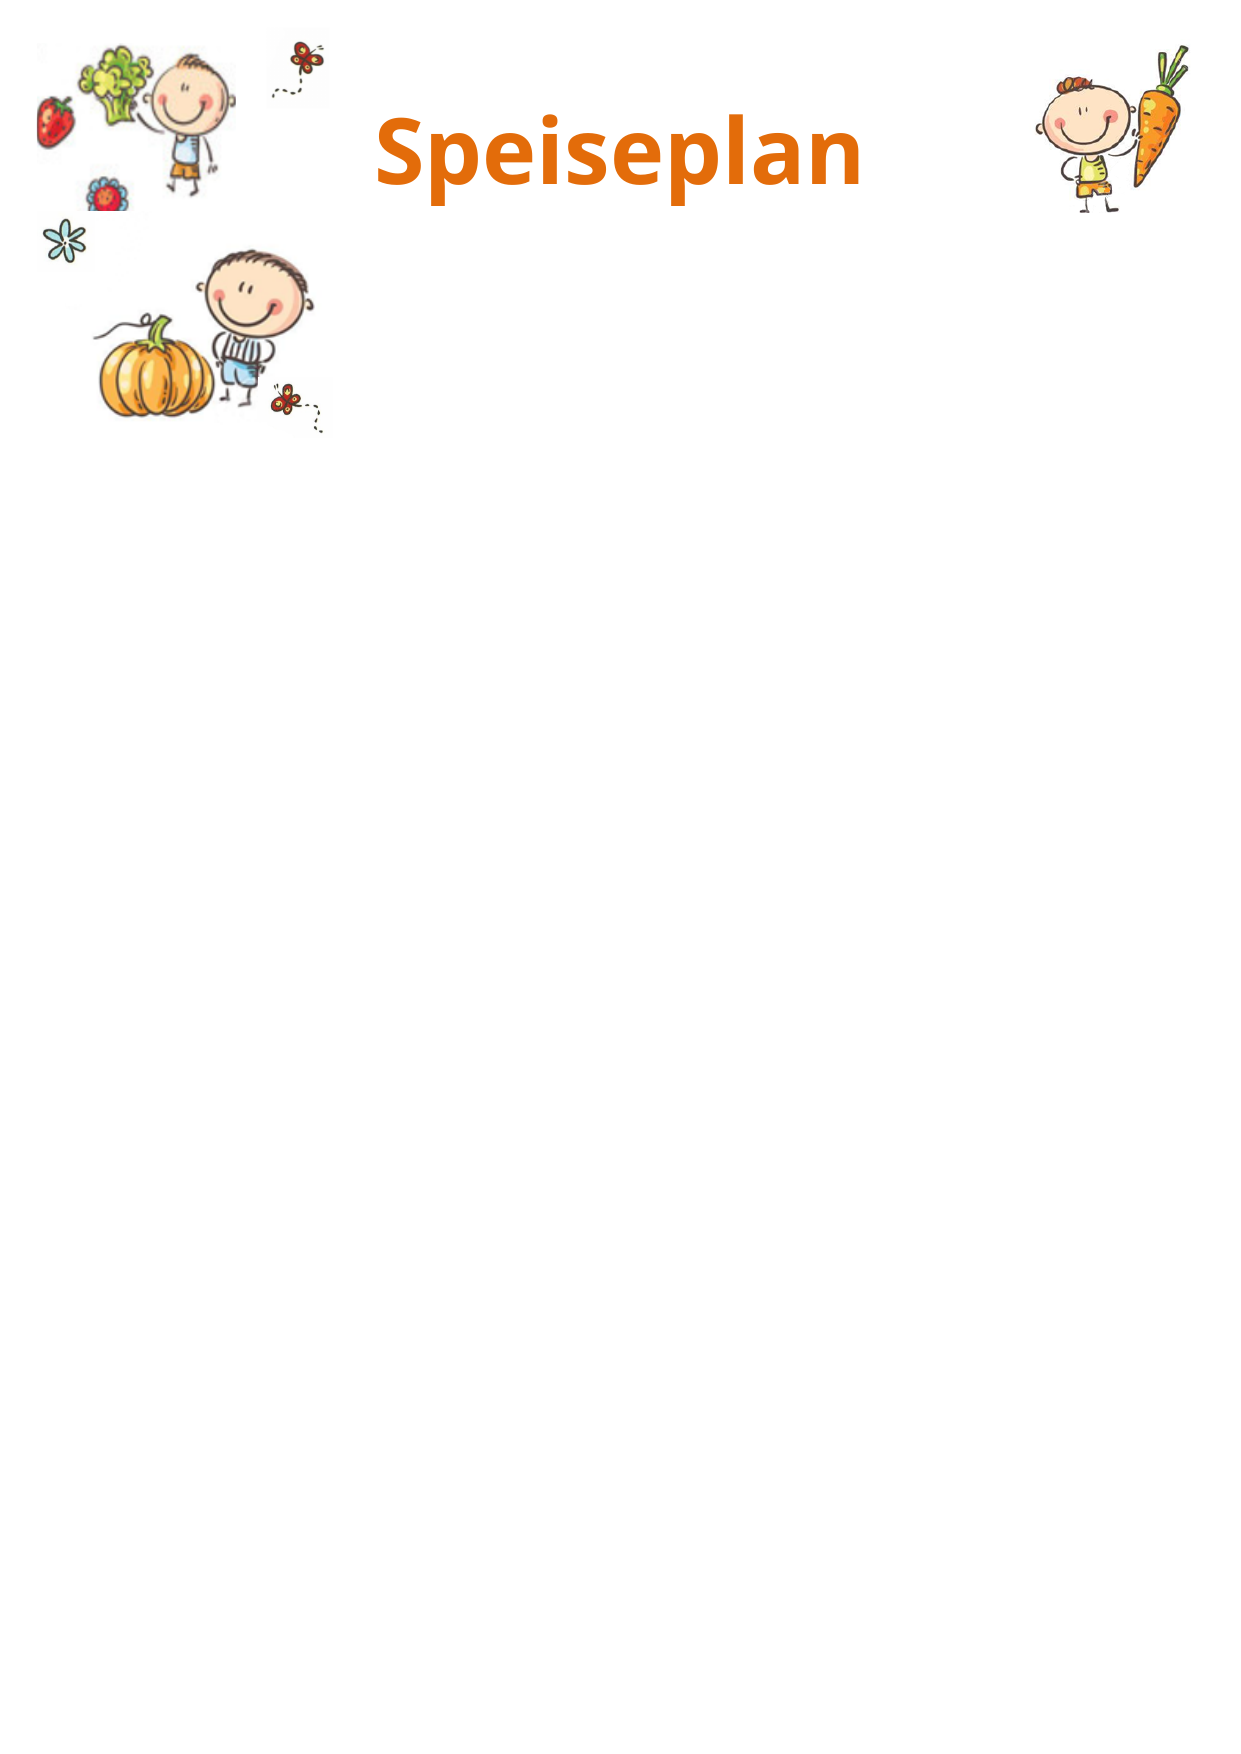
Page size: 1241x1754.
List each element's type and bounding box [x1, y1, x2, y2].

picture [1029, 33, 1200, 213]
table_cell [151, 211, 1107, 437]
picture [267, 28, 329, 109]
picture [36, 43, 333, 448]
